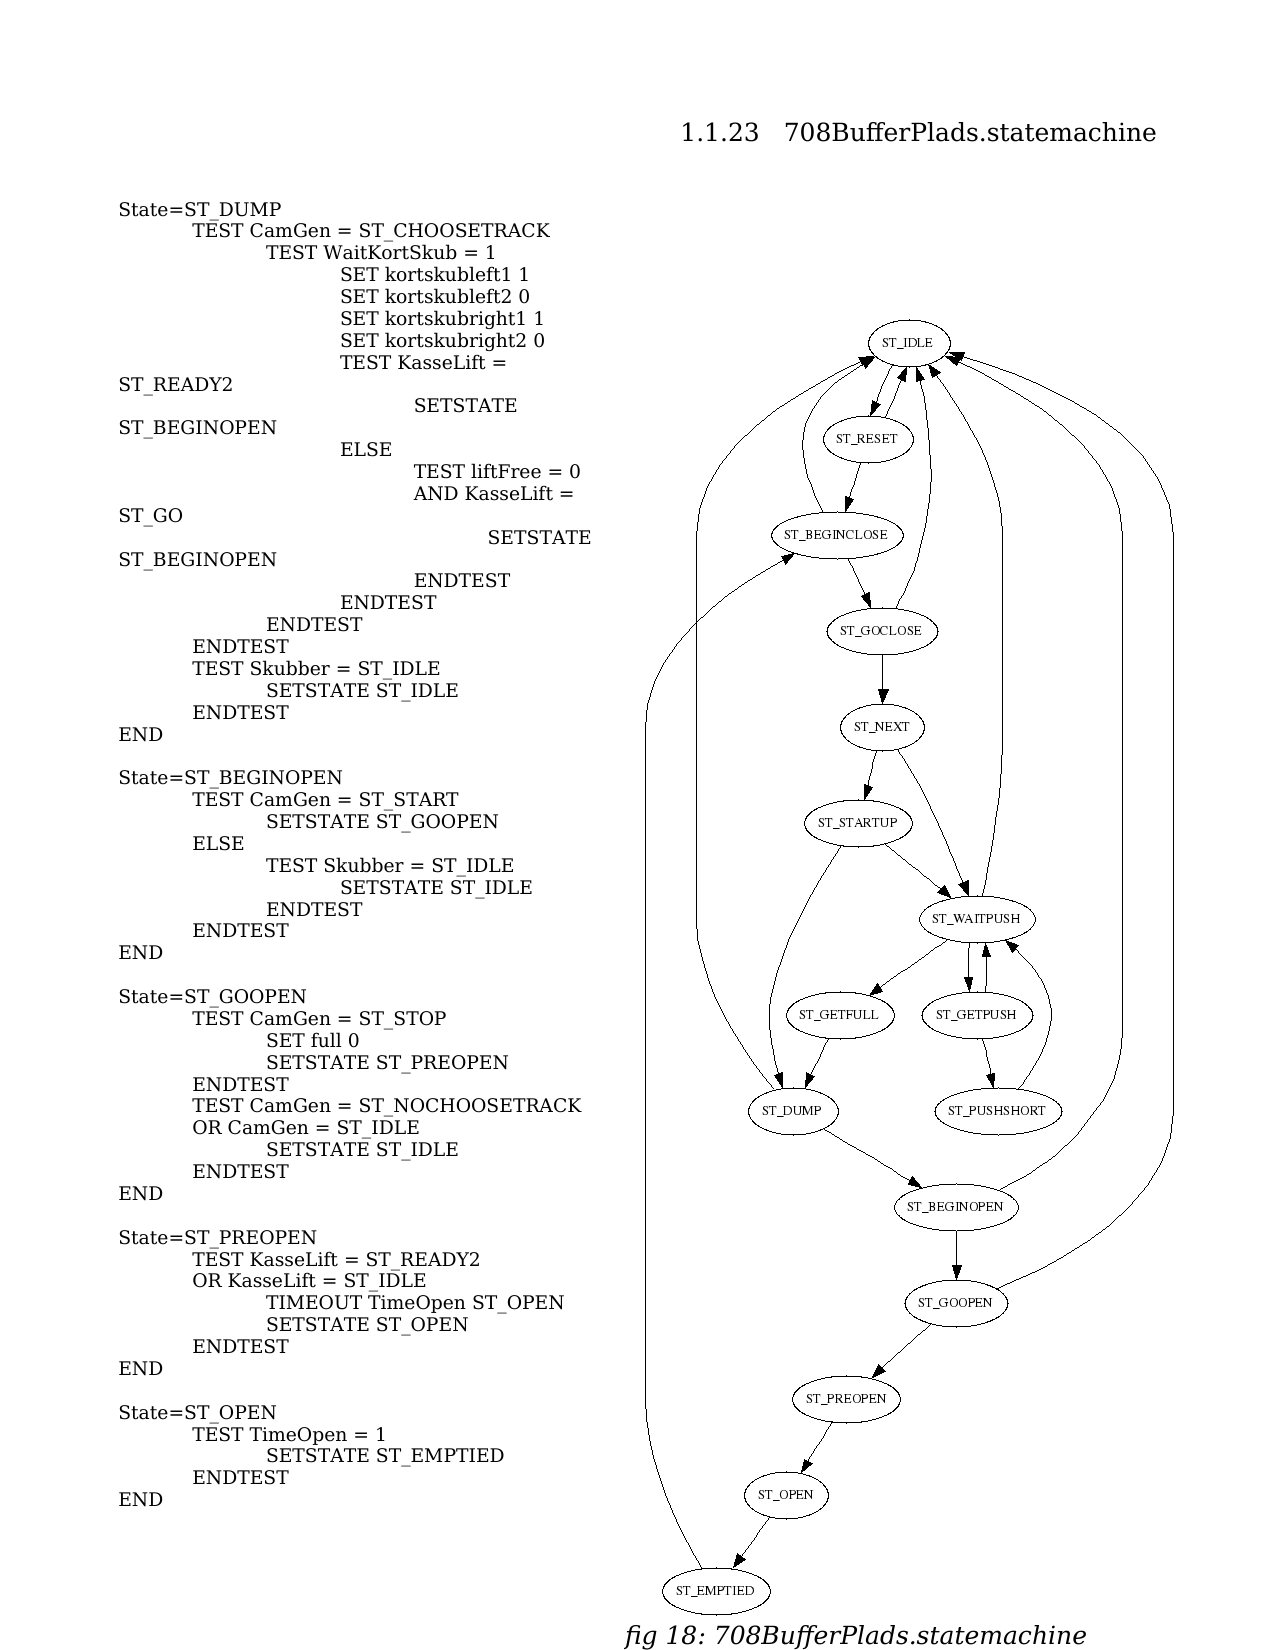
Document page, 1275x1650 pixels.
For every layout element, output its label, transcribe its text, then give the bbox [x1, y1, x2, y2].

text TEST CamGen = ST_STOP [118, 1008, 625, 1030]
text ENDTEST [118, 1336, 625, 1358]
text State=ST_OPEN [118, 1402, 625, 1424]
text SET kortskubright2 0 [118, 330, 625, 352]
text ELSE [118, 833, 625, 855]
text ENDTEST [118, 1161, 625, 1183]
text OR CamGen = ST_IDLE [118, 1117, 625, 1139]
text SETSTATE ST_EMPTIED [118, 1446, 625, 1467]
text SETSTATE ST_OPEN [118, 1314, 625, 1336]
text SETSTATE ST_IDLE [118, 1139, 625, 1161]
text State=ST_BEGINOPEN [118, 767, 625, 789]
text State=ST_GOOPEN [118, 986, 625, 1008]
text TEST liftFree = 0 [118, 461, 625, 483]
text SETSTATE ST_IDLE [118, 877, 625, 899]
text TEST KasseLift = ST_READY2 [118, 352, 625, 396]
text TEST Skubber = ST_IDLE [118, 658, 625, 680]
text ENDTEST [118, 921, 625, 942]
text State=ST_DUMP [118, 199, 1157, 221]
text TIMEOUT TimeOpen ST_OPEN [118, 1292, 625, 1314]
text END [118, 1358, 625, 1380]
text SETSTATE ST_PREOPEN [118, 1052, 625, 1074]
text END [118, 1183, 625, 1205]
text TEST CamGen = ST_CHOOSETRACK [118, 221, 1157, 242]
text OR KasseLift = ST_IDLE [118, 1271, 625, 1292]
text SETSTATE ST_GOOPEN [118, 811, 625, 833]
text TEST CamGen = ST_NOCHOOSETRACK [118, 1096, 625, 1117]
text SET kortskubright1 1 [118, 308, 625, 330]
text SET full 0 [118, 1030, 625, 1052]
text SET kortskubleft2 0 [118, 286, 1157, 308]
text ENDTEST [118, 636, 625, 658]
text ENDTEST [118, 614, 625, 636]
text TEST WaitKortSkub = 1 [118, 242, 1157, 264]
text fig 18: 708BufferPlads.statemachine [625, 1621, 1192, 1650]
text SETSTATE ST_IDLE [118, 680, 625, 702]
text ELSE [118, 439, 625, 461]
text AND KasseLift = ST_GO [118, 483, 625, 527]
text TEST KasseLift = ST_READY2 [118, 1249, 625, 1271]
text SETSTATE ST_BEGINOPEN [118, 527, 625, 571]
text State=ST_PREOPEN [118, 1227, 625, 1249]
text TEST CamGen = ST_START [118, 789, 625, 811]
text ENDTEST [118, 571, 625, 592]
text ENDTEST [118, 592, 625, 614]
text TEST Skubber = ST_IDLE [118, 855, 625, 877]
text ENDTEST [118, 1074, 625, 1096]
text ENDTEST [118, 702, 625, 724]
text END [118, 942, 625, 964]
text ENDTEST [118, 899, 625, 921]
picture [625, 312, 1193, 1621]
text SETSTATE ST_BEGINOPEN [118, 396, 625, 439]
text SET kortskubleft1 1 [118, 264, 1157, 286]
text END [118, 1489, 625, 1511]
text ENDTEST [118, 1467, 625, 1489]
text TEST TimeOpen = 1 [118, 1424, 625, 1446]
text END [118, 724, 625, 746]
